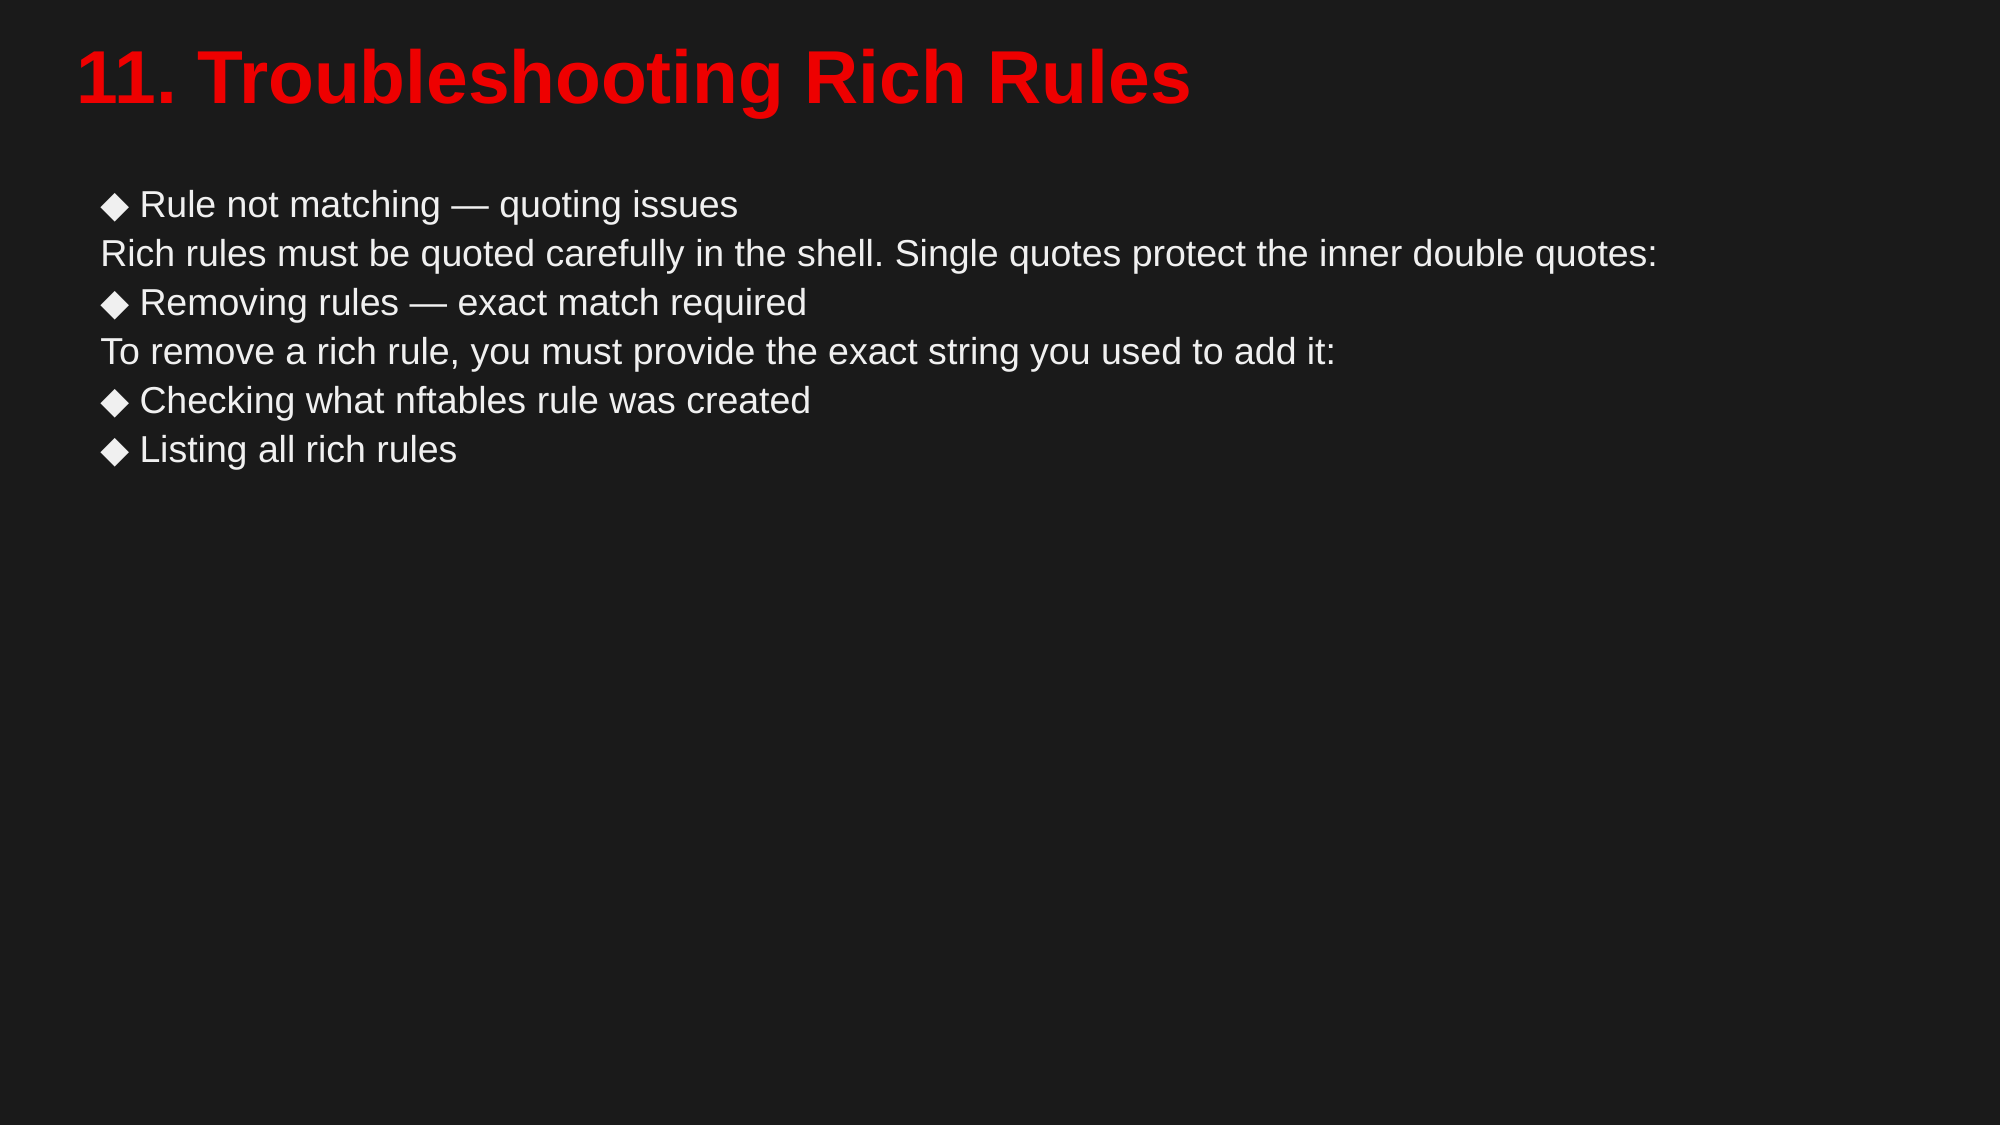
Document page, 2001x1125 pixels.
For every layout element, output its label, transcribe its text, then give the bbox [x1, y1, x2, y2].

text_box 11. Troubleshooting Rich Rules [59, 23, 1942, 154]
text_box ◆ Rule not matching — quoting issues Rich rules must be quoted carefully in the shell. Single quotes protect the inner double quotes: ◆ Removing rules — exact match required To remove a rich rule, you must provide the exact string you used to add it: ◆ Checking what nftables rule was created ◆ Listing all rich rules [59, 171, 1942, 1087]
